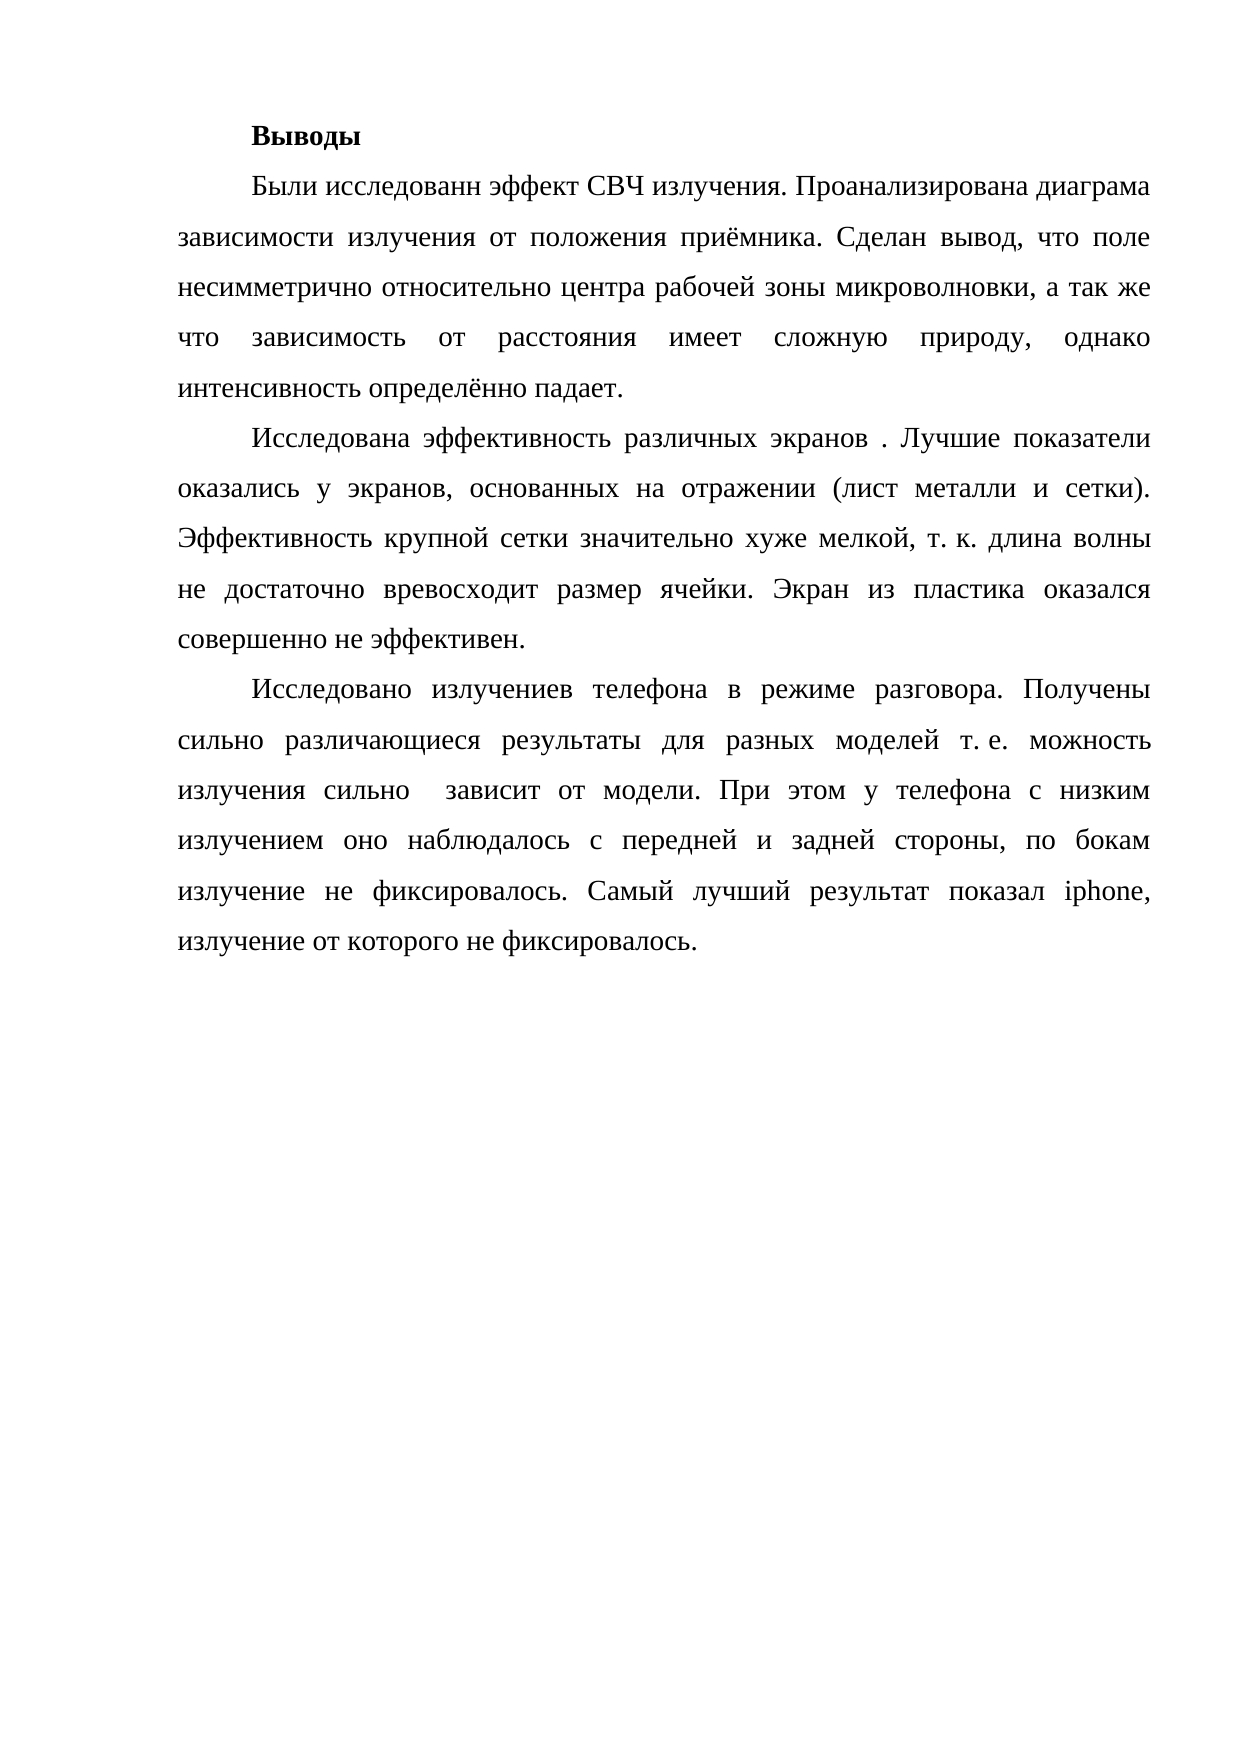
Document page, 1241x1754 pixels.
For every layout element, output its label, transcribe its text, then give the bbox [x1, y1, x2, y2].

list Исследовано излучениев телефона в режиме разговора. Получены сильно различающиеся результаты для разных моделей т. е. можность излучения сильно зависит от модели. При этом у телефона с низким излучением оно наблюдалось с передней и задней стороны, по бокам излучение не фиксировалось. Самый лучший результат показал iphone, излучение от которого не фиксировалось. [177, 672, 1152, 957]
list Были исследованн эффект СВЧ излучения. Проанализирована диаграма зависимости излучения от положения приёмника. Сделан вывод, что поле несимметрично относительно центра рабочей зоны микроволновки, а так же что зависимость от расстояния имеет сложную природу, однако интенсивность определённо падает. [177, 168, 1152, 403]
list Исследована эффективность различных экранов . Лучшие показатели оказались у экранов, основанных на отражении (лист металли и сетки). Эффективность крупной сетки значительно хуже мелкой, т. к. длина волны не достаточно вревосходит размер ячейки. Экран из пластика оказался совершенно не эффективен. [177, 420, 1152, 655]
list Выводы [177, 118, 1152, 152]
